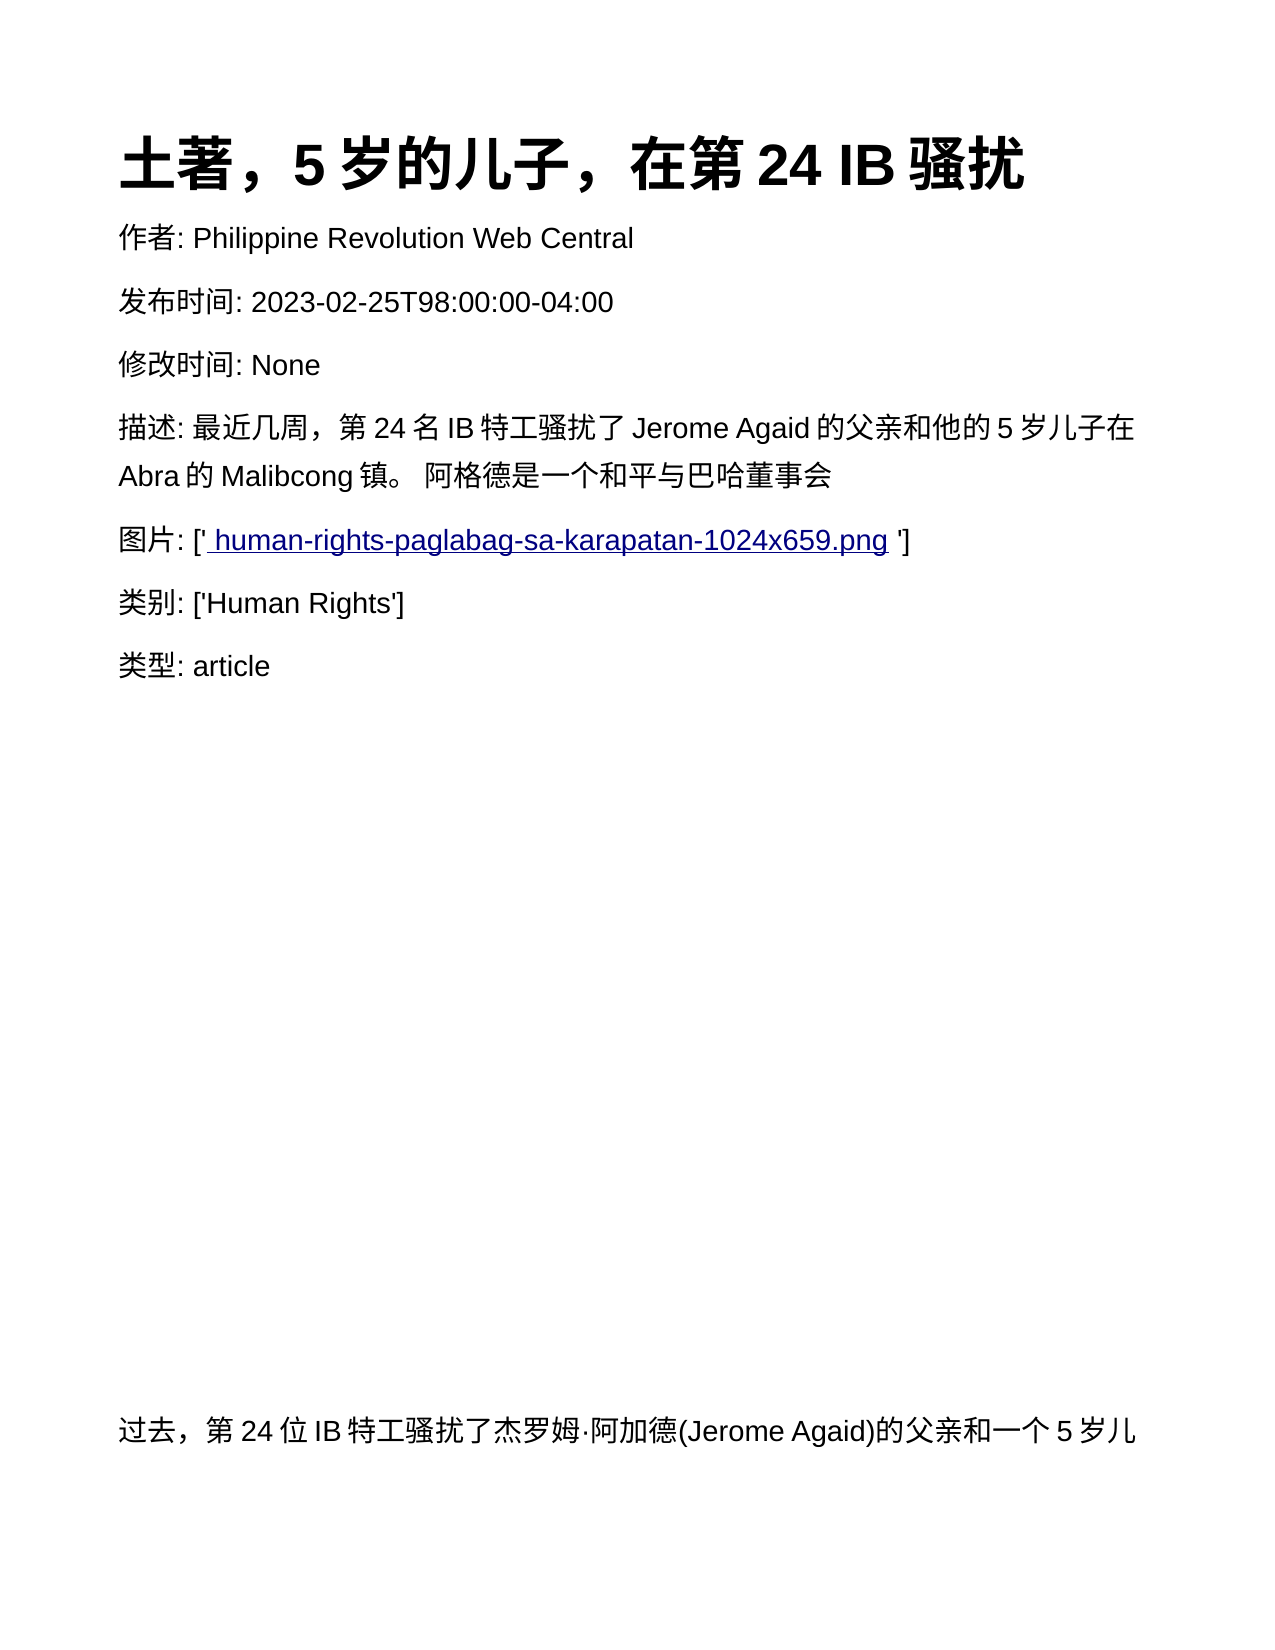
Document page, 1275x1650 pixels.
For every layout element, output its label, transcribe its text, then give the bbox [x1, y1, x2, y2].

subtitle 土著，5岁的儿子，在第24 IB骚扰 [118, 118, 1157, 203]
text 描述: 最近几周，第24名IB特工骚扰了Jerome Agaid的父亲和他的5岁儿子在Abra的Malibcong镇。 阿格德是一个和平与巴哈董事会 [118, 404, 1157, 495]
text 类别: ['Human Rights'] [118, 579, 1157, 622]
text 类型: article [118, 642, 1157, 685]
text 图片: [' human-rights-paglabag-sa-karapatan-1024x659.png '] [118, 516, 1157, 558]
text 发布时间: 2023-02-25T98:00:00-04:00 [118, 278, 1157, 321]
text 过去，第24位IB特工骚扰了杰罗姆·阿加德(Jerome Agaid)的父亲和一个5岁儿 [118, 706, 1157, 1450]
text 作者: Philippine Revolution Web Central [118, 215, 1157, 257]
text 修改时间: None [118, 341, 1157, 384]
